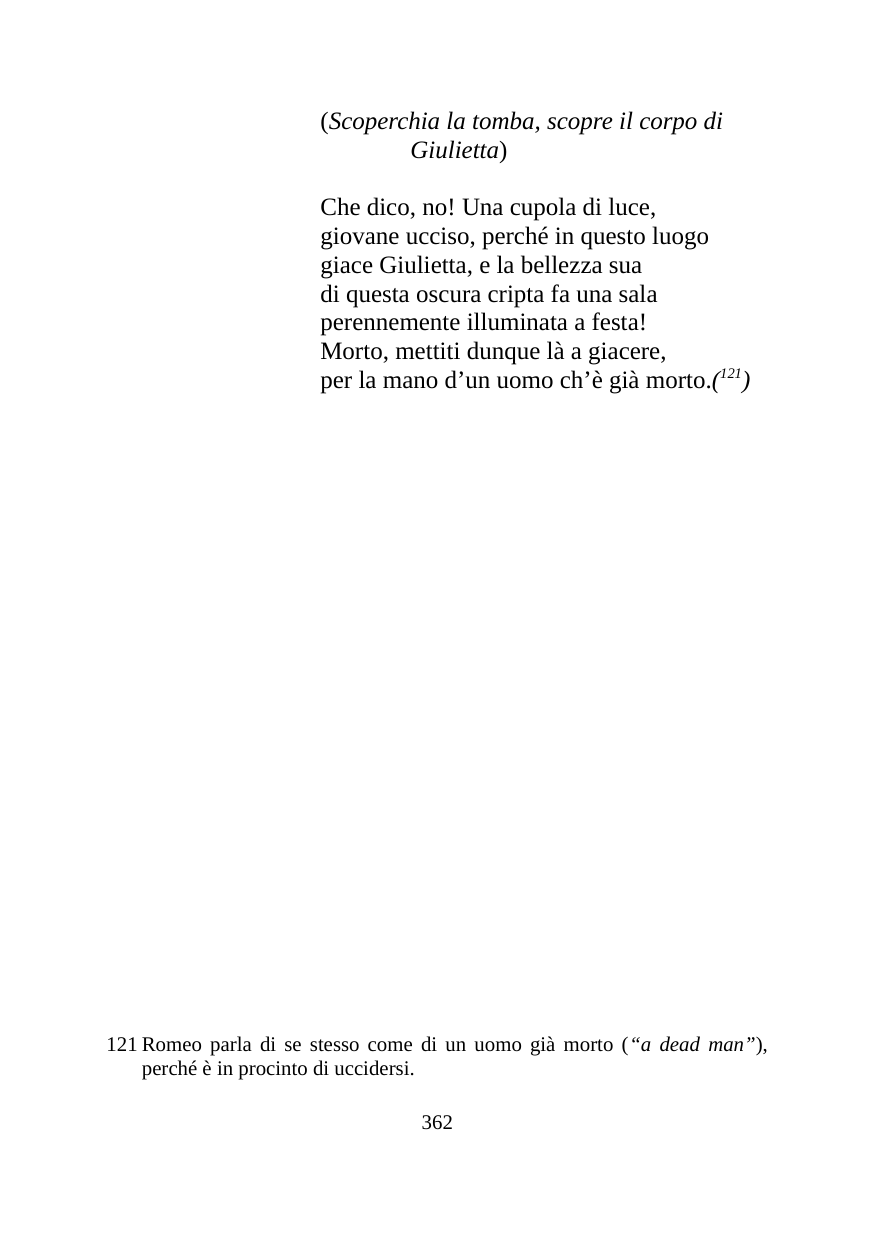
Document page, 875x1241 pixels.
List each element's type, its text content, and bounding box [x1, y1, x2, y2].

table_cell (Scoperchia la tomba, scopre il corpo di Giulietta) [313, 106, 768, 192]
table_cell [106, 193, 313, 422]
table_cell [106, 106, 313, 192]
table_cell Che dico, no! Una cupola di luce, giovane ucciso, perché in questo luogo giace Giulietta, e la bellezza sua di questa oscura cripta fa una sala perennemente illuminata a festa! Morto, mettiti dunque là a giacere, per la mano d’un uomo ch’è già morto.() [313, 193, 768, 422]
